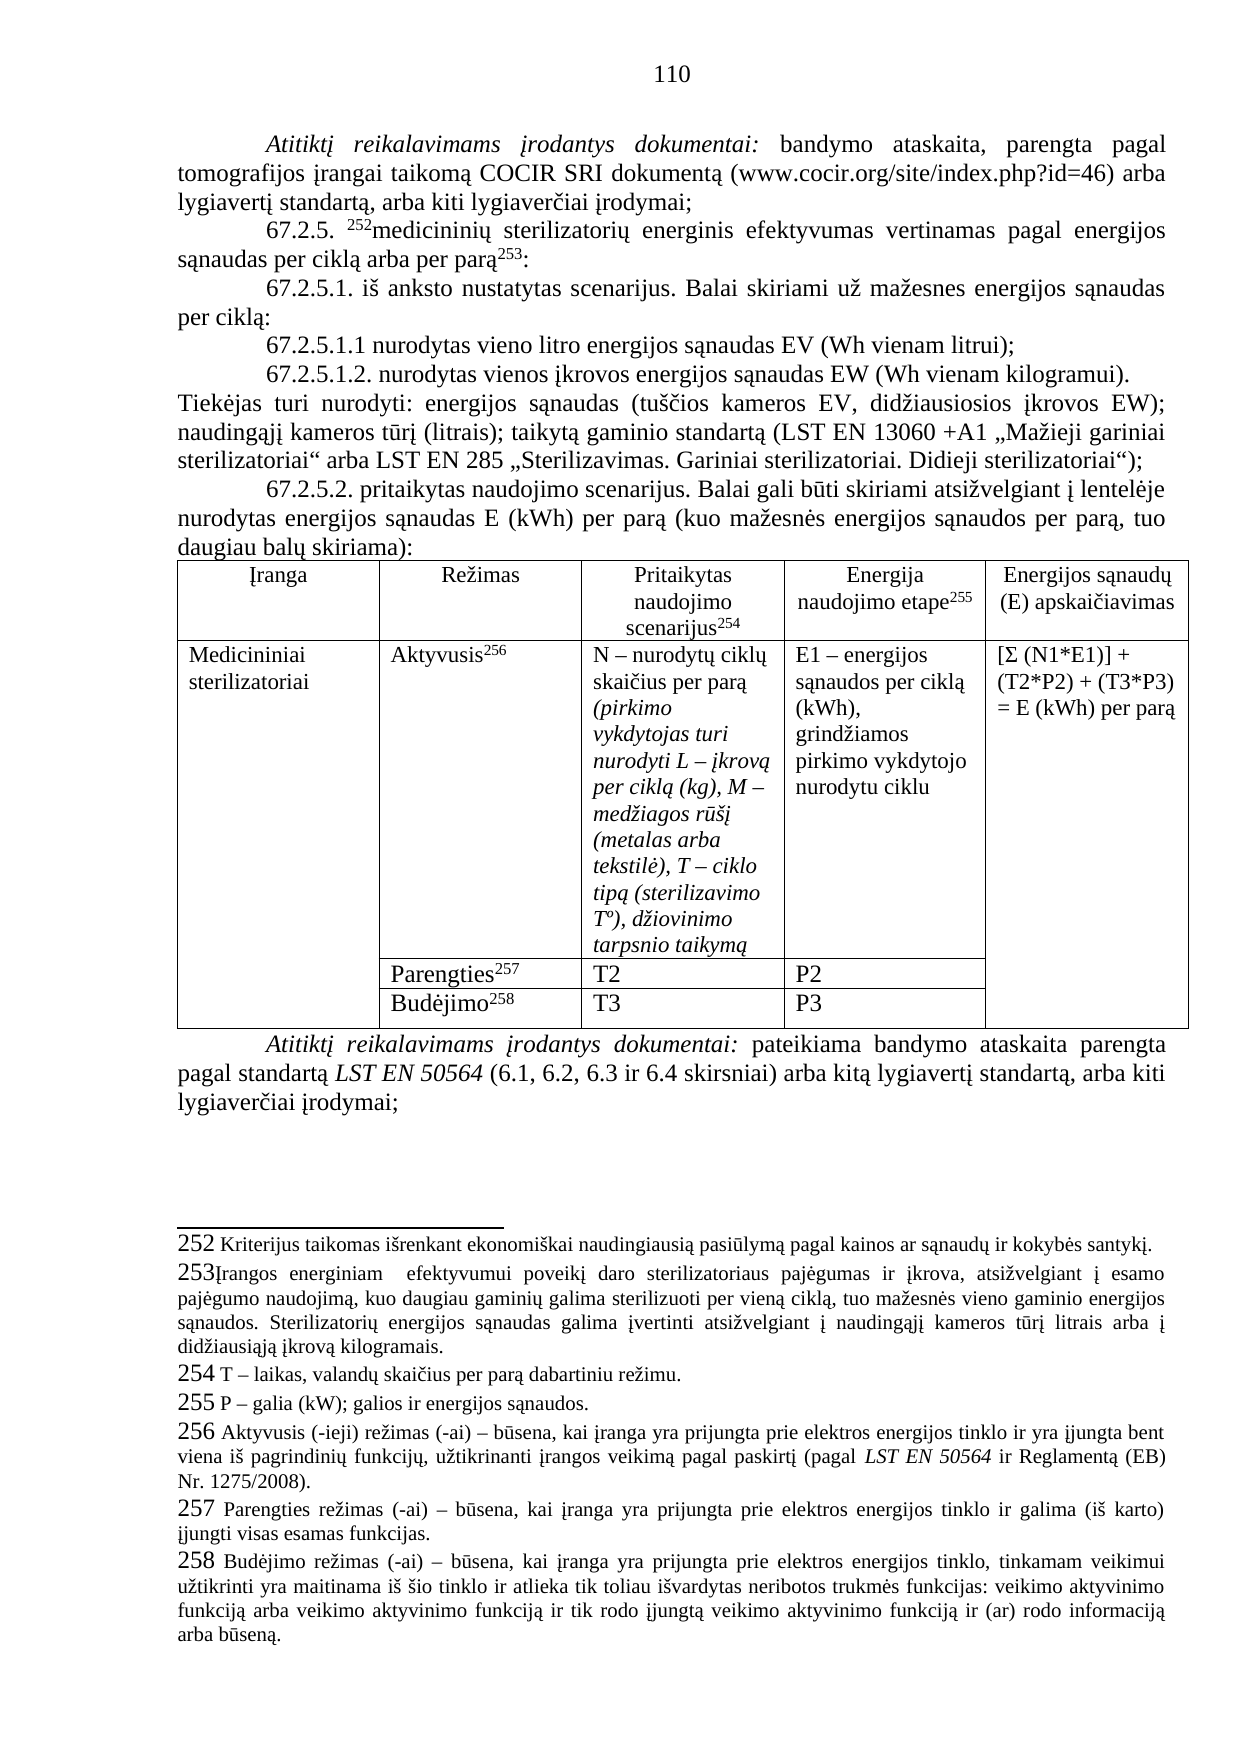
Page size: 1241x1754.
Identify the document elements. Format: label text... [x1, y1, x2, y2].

text 67.2.5. medicininių sterilizatorių energinis efektyvumas vertinamas pagal energijos sąnaudas per ciklą arba per parą: [177, 215, 1166, 273]
table_header Energijos sąnaudų (E) apskaičiavimas [986, 561, 1188, 640]
table_cell Budėjimo [380, 989, 581, 1028]
text 67.2.5.1. iš anksto nustatytas scenarijus. Balai skiriami už mažesnes energijos sąnaudas per ciklą: [177, 273, 1166, 330]
text 67.2.5.1.2. nurodytas vienos įkrovos energijos sąnaudas EW (Wh vienam kilogramui). [266, 359, 1166, 388]
text 67.2.5.2. pritaikytas naudojimo scenarijus. Balai gali būti skiriami atsižvelgiant į lentelėje nurodytas energijos sąnaudas E (kWh) per parą (kuo mažesnės energijos sąnaudos per parą, tuo daugiau balų skiriama): [177, 474, 1166, 560]
table_cell P3 [785, 989, 985, 1028]
text Atitiktį reikalavimams įrodantys dokumentai: pateikiama bandymo ataskaita parengta pagal standartą LST EN 50564 (6.1, 6.2, 6.3 ir 6.4 skirsniai) arba kitą lygiavertį standartą, arba kiti lygiaverčiai įrodymai; [177, 1029, 1166, 1115]
table_cell [Σ (N1*E1)] + (T2*P2) + (T3*P3) = E (kWh) per parą [986, 641, 1188, 1028]
table_cell P2 [785, 959, 985, 987]
table_cell E1 – energijos sąnaudos per ciklą (kWh), grindžiamos pirkimo vykdytojo nurodytu ciklu [785, 641, 985, 958]
table_cell N – nurodytų ciklų skaičius per parą (pirkimo vykdytojas turi nurodyti L – įkrovą per ciklą (kg), M – medžiagos rūšį (metalas arba tekstilė), T – ciklo tipą (sterilizavimo Tº), džiovinimo tarpsnio taikymą [582, 641, 784, 958]
table_header Įranga [178, 561, 379, 640]
text Atitiktį reikalavimams įrodantys dokumentai: bandymo ataskaita, parengta pagal tomografijos įrangai taikomą COCIR SRI dokumentą (www.cocir.org/site/index.php?id=46) arba lygiavertį standartą, arba kiti lygiaverčiai įrodymai; [177, 129, 1166, 215]
text Įrangos energiniam efektyvumui poveikį daro sterilizatoriaus pajėgumas ir įkrova, atsižvelgiant į esamo pajėgumo naudojimą, kuo daugiau gaminių galima sterilizuoti per vieną ciklą, tuo mažesnės vieno gaminio energijos sąnaudos. Sterilizatorių energijos sąnaudas galima įvertinti atsižvelgiant į naudingąjį kameros tūrį litrais arba į didžiausiąją įkrovą kilogramais. [177, 1257, 1166, 1358]
table_header Režimas [380, 561, 581, 640]
text 67.2.5.1.1 nurodytas vieno litro energijos sąnaudas EV (Wh vienam litrui); [266, 330, 1166, 359]
table_cell Aktyvusis [380, 641, 581, 958]
table_header Pritaikytas naudojimo scenarijus [582, 561, 784, 640]
text Kriterijus taikomas išrenkant ekonomiškai naudingiausią pasiūlymą pagal kainos ar sąnaudų ir kokybės santykį. [177, 1228, 1166, 1257]
table_cell T3 [582, 989, 784, 1028]
table_cell Medicininiai sterilizatoriai [178, 641, 379, 1028]
table_cell Parengties [380, 959, 581, 987]
table_header Energija naudojimo etape [785, 561, 985, 640]
table_cell T2 [582, 959, 784, 987]
text Tiekėjas turi nurodyti: energijos sąnaudas (tuščios kameros EV, didžiausiosios įkrovos EW); naudingąjį kameros tūrį (litrais); taikytą gaminio standartą (LST EN 13060 +A1 „Mažieji gariniai sterilizatoriai“ arba LST EN 285 „Sterilizavimas. Gariniai sterilizatoriai. Didieji sterilizatoriai“); [177, 388, 1166, 474]
